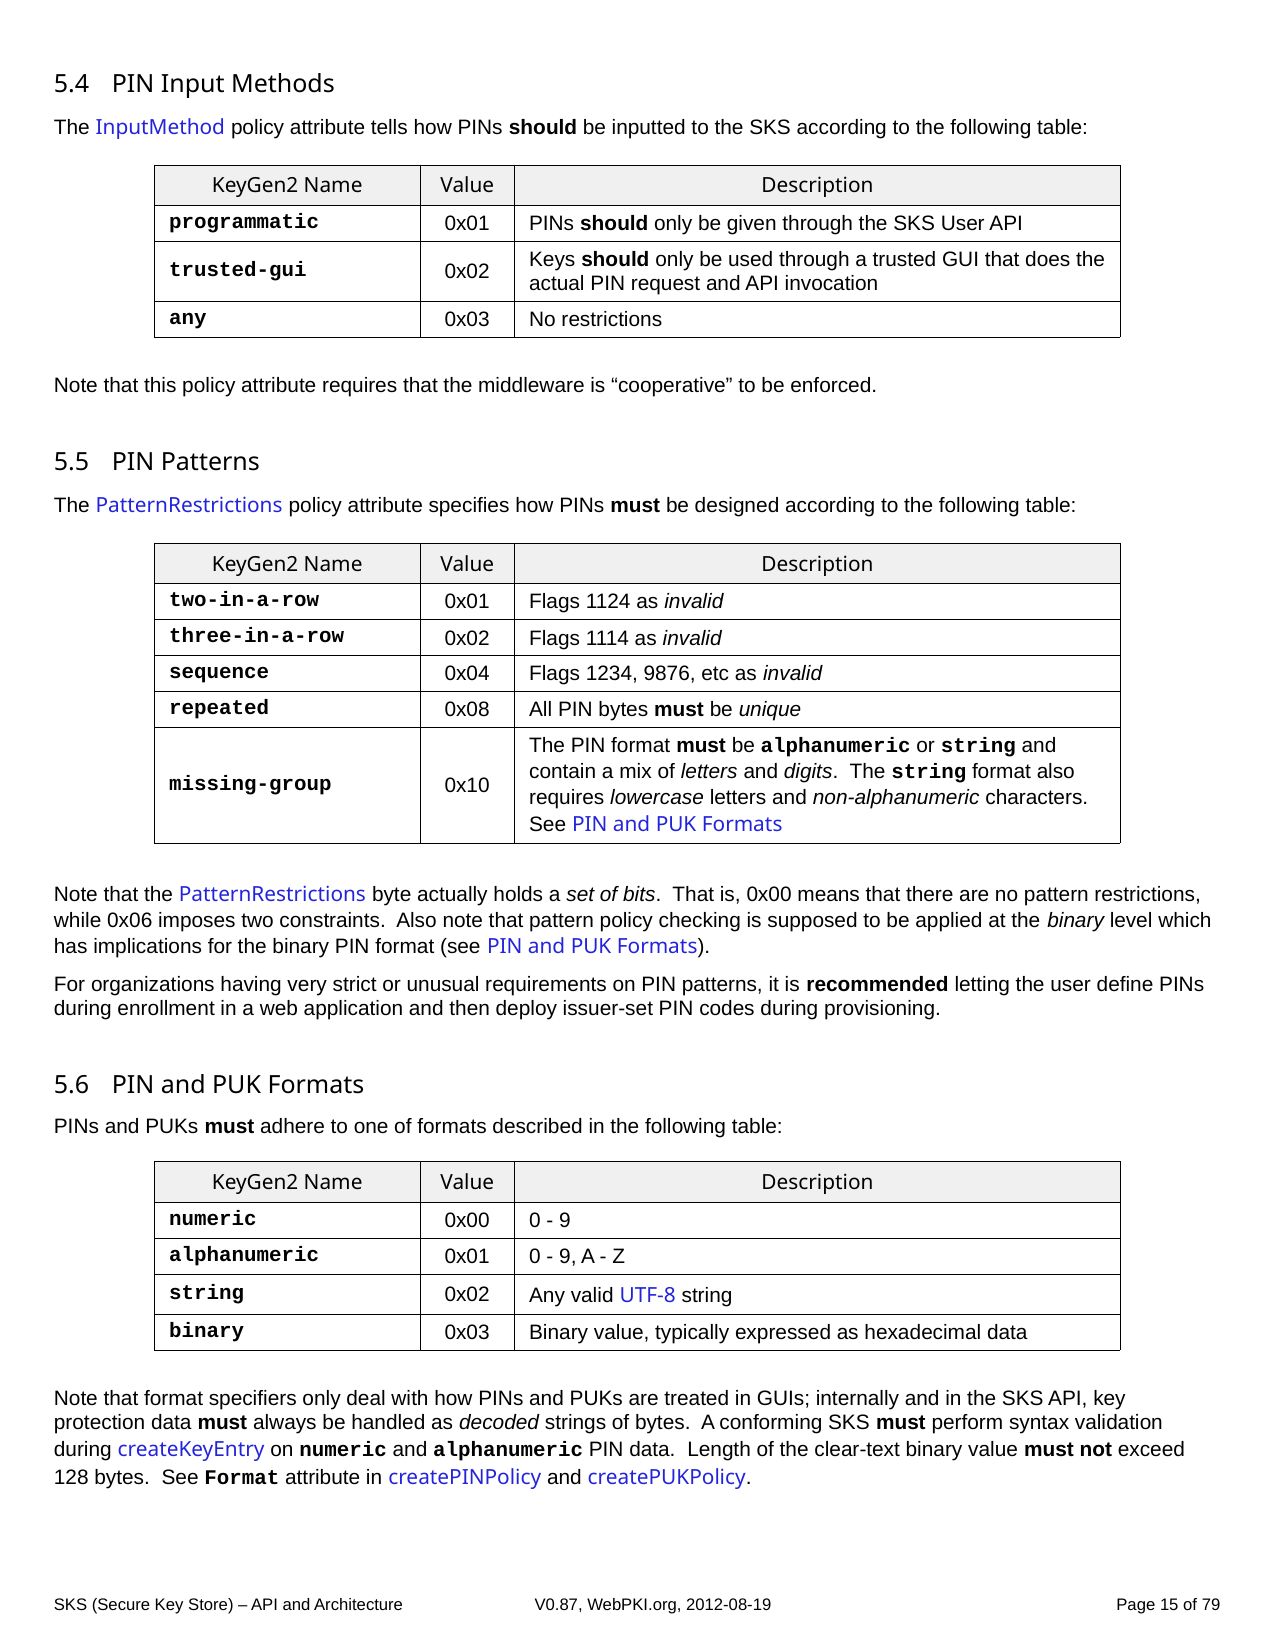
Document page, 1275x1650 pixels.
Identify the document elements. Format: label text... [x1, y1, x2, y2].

table_cell alphanumeric [155, 1239, 420, 1274]
table_cell Flags 1124 as invalid [515, 584, 1120, 619]
subtitle PIN Patterns [54, 444, 1221, 478]
table_header KeyGen2 Name [155, 544, 420, 583]
table_cell 0x01 [421, 1239, 514, 1274]
table_cell any [155, 302, 420, 337]
table_cell Flags 1114 as invalid [515, 620, 1120, 655]
text Note that this policy attribute requires that the middleware is “cooperative” to be enforced. [54, 373, 1221, 397]
table_cell 0x03 [421, 302, 514, 337]
table_cell 0x02 [421, 620, 514, 655]
table_cell No restrictions [515, 302, 1120, 337]
table_header Description [515, 544, 1120, 583]
subtitle PIN and PUK Formats [54, 1067, 1221, 1101]
table_cell The PIN format must be alphanumeric or string and contain a mix of letters and digits. The string format also requires lowercase letters and non-alphanumeric characters. See PIN and PUK Formats [515, 728, 1120, 843]
table_cell 0 - 9, A - Z [515, 1239, 1120, 1274]
table_cell Binary value, typically expressed as hexadecimal data [515, 1315, 1120, 1350]
table_cell binary [155, 1315, 420, 1350]
subtitle PIN Input Methods [54, 66, 1221, 100]
table_cell 0x00 [421, 1203, 514, 1238]
table_cell two-in-a-row [155, 584, 420, 619]
table_cell 0x03 [421, 1315, 514, 1350]
table_header Value [421, 166, 514, 205]
table_cell 0x02 [421, 242, 514, 301]
table_cell 0x08 [421, 692, 514, 727]
table_cell three-in-a-row [155, 620, 420, 655]
table_cell 0x10 [421, 728, 514, 843]
table_header KeyGen2 Name [155, 1162, 420, 1202]
table_cell numeric [155, 1203, 420, 1238]
table_header Value [421, 1162, 514, 1202]
table_cell Any valid UTF-8 string [515, 1275, 1120, 1314]
table_header Description [515, 1162, 1120, 1202]
table_cell missing-group [155, 728, 420, 843]
table_header Value [421, 544, 514, 583]
table_cell Keys should only be used through a trusted GUI that does the actual PIN request and API invocation [515, 242, 1120, 301]
text The PatternRestrictions policy attribute specifies how PINs must be designed according to the following table: [54, 491, 1221, 543]
table_cell string [155, 1275, 420, 1314]
text Note that the PatternRestrictions byte actually holds a set of bits. That is, 0x00 means that there are no pattern restrictions, while 0x06 imposes two constraints. Also note that pattern policy checking is supposed to be applied at the binary level which has implications for the binary PIN format (see PIN and PUK Formats). [54, 879, 1221, 960]
table_cell programmatic [155, 206, 420, 241]
table_cell PINs should only be given through the SKS User API [515, 206, 1120, 241]
table_cell 0 - 9 [515, 1203, 1120, 1238]
text The InputMethod policy attribute tells how PINs should be inputted to the SKS according to the following table: [54, 112, 1221, 164]
table_cell repeated [155, 692, 420, 727]
table_header KeyGen2 Name [155, 166, 420, 205]
table_cell 0x01 [421, 584, 514, 619]
table_cell All PIN bytes must be unique [515, 692, 1120, 727]
table_cell 0x01 [421, 206, 514, 241]
table_cell trusted-gui [155, 242, 420, 301]
table_header Description [515, 166, 1120, 205]
table_cell sequence [155, 656, 420, 691]
table_cell 0x02 [421, 1275, 514, 1314]
text Note that format specifiers only deal with how PINs and PUKs are treated in GUIs; internally and in the SKS API, key protection data must always be handled as decoded strings of bytes. A conforming SKS must perform syntax validation during createKeyEntry on numeric and alphanumeric PIN data. Length of the clear-text binary value must not exceed 128 bytes. See Format attribute in createPINPolicy and createPUKPolicy. [54, 1386, 1221, 1491]
text For organizations having very strict or unusual requirements on PIN patterns, it is recommended letting the user define PINs during enrollment in a web application and then deploy issuer-set PIN codes during provisioning. [54, 972, 1221, 1019]
table_cell Flags 1234, 9876, etc as invalid [515, 656, 1120, 691]
table_cell 0x04 [421, 656, 514, 691]
text PINs and PUKs must adhere to one of formats described in the following table: [54, 1113, 1221, 1161]
